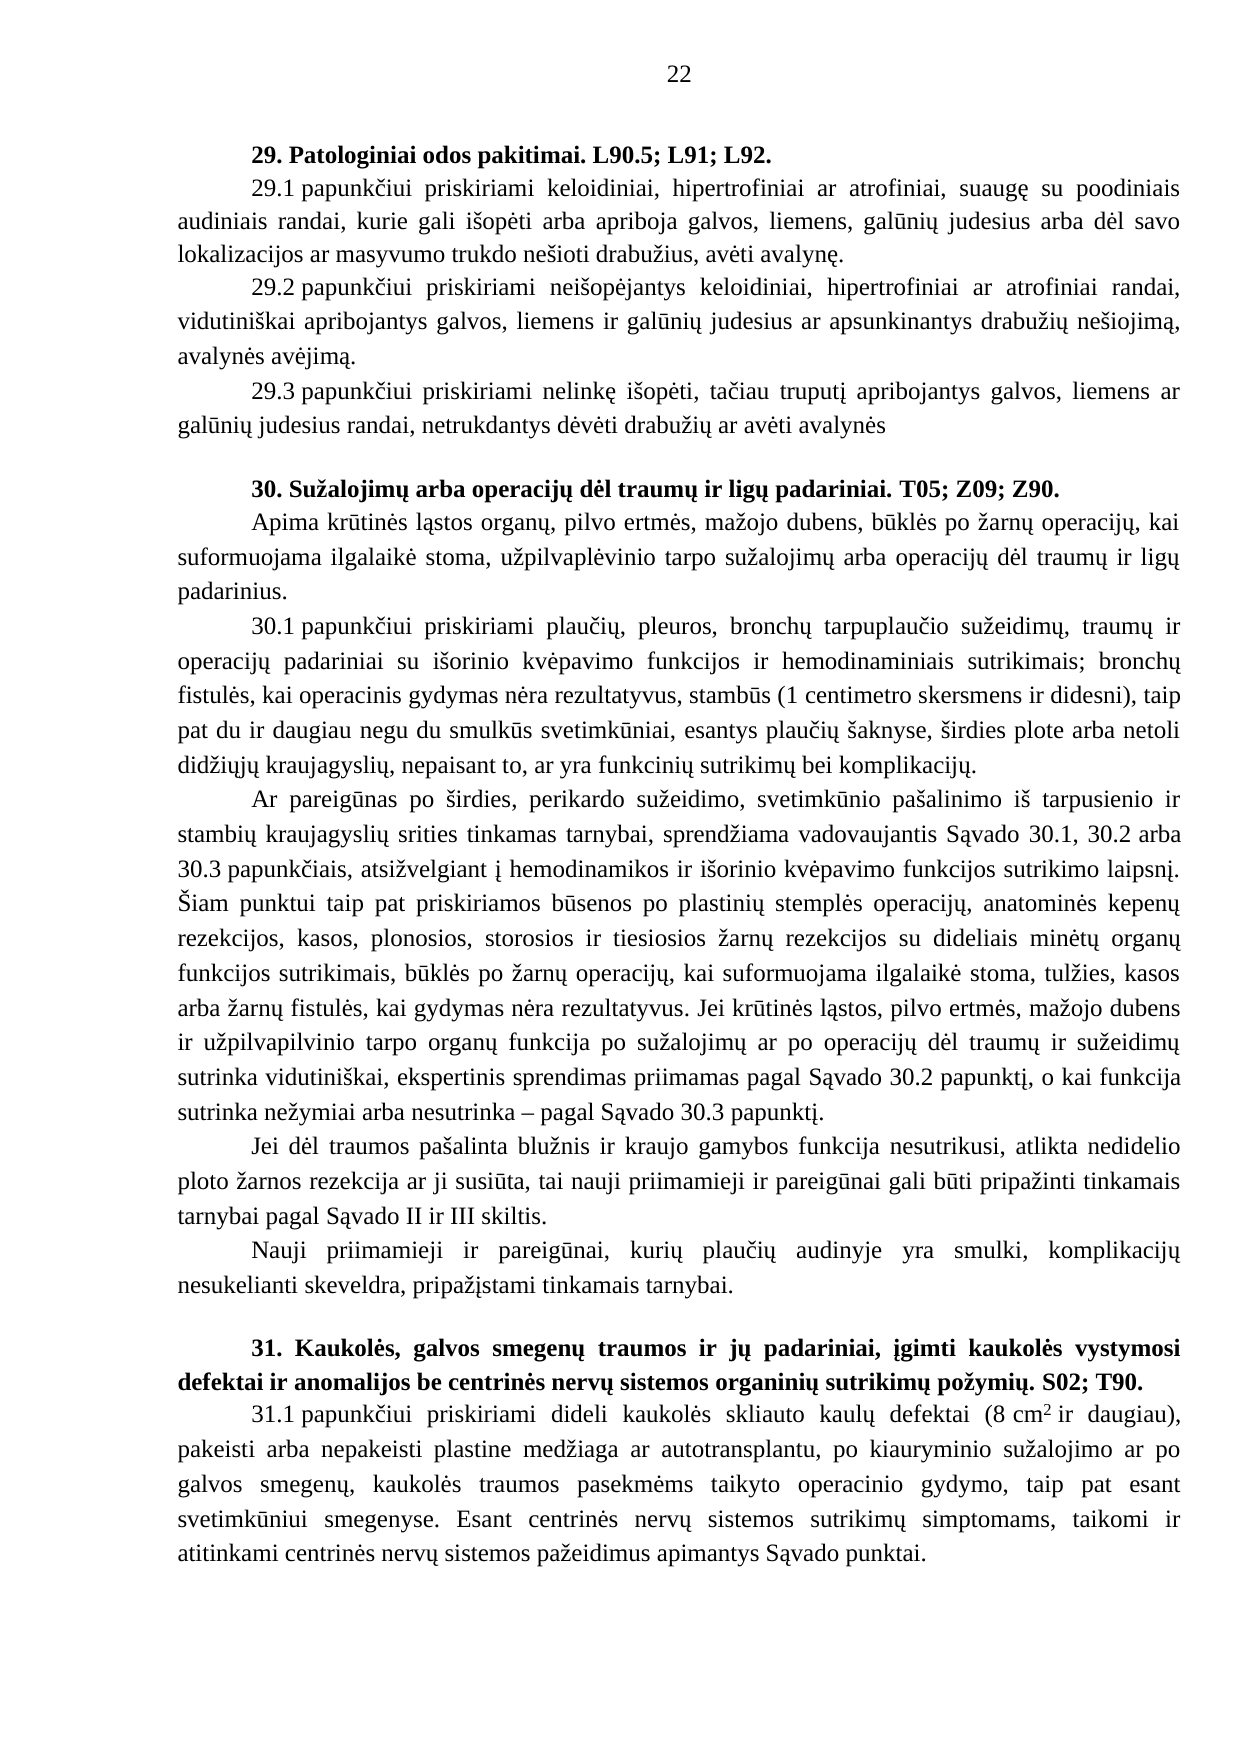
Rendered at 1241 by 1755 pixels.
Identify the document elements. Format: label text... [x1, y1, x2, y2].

text Apima krūtinės ląstos organų, pilvo ertmės, mažojo dubens, būklės po žarnų operacijų, kai suformuojama ilgalaikė stoma, užpilvaplėvinio tarpo sužalojimų arba operacijų dėl traumų ir ligų padarinius. [177, 507, 1181, 605]
text 31. Kaukolės, galvos smegenų traumos ir jų padariniai, įgimti kaukolės vystymosi defektai ir anomalijos be centrinės nervų sistemos organinių sutrikimų požymių. S02; T90. [177, 1333, 1181, 1395]
text 29.3 papunkčiui priskiriami nelinkę išopėti, tačiau truputį apribojantys galvos, liemens ar galūnių judesius randai, netrukdantys dėvėti drabužių ar avėti avalynės [177, 376, 1181, 439]
text 29.1 papunkčiui priskiriami keloidiniai, hipertrofiniai ar atrofiniai, suaugę su poodiniais audiniais randai, kurie gali išopėti arba apriboja galvos, liemens, galūnių judesius arba dėl savo lokalizacijos ar masyvumo trukdo nešioti drabužius, avėti avalynę. [177, 173, 1181, 267]
text 31.1 papunkčiui priskiriami dideli kaukolės skliauto kaulų defektai (8 cm2 ir daugiau), pakeisti arba nepakeisti plastine medžiaga ar autotransplantu, po kiauryminio sužalojimo ar po galvos smegenų, kaukolės traumos pasekmėms taikyto operacinio gydymo, taip pat esant svetimkūniui smegenyse. Esant centrinės nervų sistemos sutrikimų simptomams, taikomi ir atitinkami centrinės nervų sistemos pažeidimus apimantys Sąvado punktai. [177, 1399, 1181, 1567]
text Ar pareigūnas po širdies, perikardo sužeidimo, svetimkūnio pašalinimo iš tarpusienio ir stambių kraujagyslių srities tinkamas tarnybai, sprendžiama vadovaujantis Sąvado 30.1, 30.2 arba 30.3 papunkčiais, atsižvelgiant į hemodinamikos ir išorinio kvėpavimo funkcijos sutrikimo laipsnį. Šiam punktui taip pat priskiriamos būsenos po plastinių stemplės operacijų, anatominės kepenų rezekcijos, kasos, plonosios, storosios ir tiesiosios žarnų rezekcijos su dideliais minėtų organų funkcijos sutrikimais, būklės po žarnų operacijų, kai suformuojama ilgalaikė stoma, tulžies, kasos arba žarnų fistulės, kai gydymas nėra rezultatyvus. Jei krūtinės ląstos, pilvo ertmės, mažojo dubens ir užpilvapilvinio tarpo organų funkcija po sužalojimų ar po operacijų dėl traumų ir sužeidimų sutrinka vidutiniškai, ekspertinis sprendimas priimamas pagal Sąvado 30.2 papunktį, o kai funkcija sutrinka nežymiai arba nesutrinka – pagal Sąvado 30.3 papunktį. [177, 784, 1181, 1125]
text 29. Patologiniai odos pakitimai. L90.5; L91; L92. [177, 140, 1181, 168]
text 30.1 papunkčiui priskiriami plaučių, pleuros, bronchų tarpuplaučio sužeidimų, traumų ir operacijų padariniai su išorinio kvėpavimo funkcijos ir hemodinaminiais sutrikimais; bronchų fistulės, kai operacinis gydymas nėra rezultatyvus, stambūs (1 centimetro skersmens ir didesni), taip pat du ir daugiau negu du smulkūs svetimkūniai, esantys plaučių šaknyse, širdies plote arba netoli didžiųjų kraujagyslių, nepaisant to, ar yra funkcinių sutrikimų bei komplikacijų. [177, 611, 1181, 778]
text 30. Sužalojimų arba operacijų dėl traumų ir ligų padariniai. T05; Z09; Z90. [177, 474, 1181, 503]
text Jei dėl traumos pašalinta blužnis ir kraujo gamybos funkcija nesutrikusi, atlikta nedidelio ploto žarnos rezekcija ar ji susiūta, tai nauji priimamieji ir pareigūnai gali būti pripažinti tinkamais tarnybai pagal Sąvado II ir III skiltis. [177, 1131, 1181, 1229]
text 29.2 papunkčiui priskiriami neišopėjantys keloidiniai, hipertrofiniai ar atrofiniai randai, vidutiniškai apribojantys galvos, liemens ir galūnių judesius ar apsunkinantys drabužių nešiojimą, avalynės avėjimą. [177, 272, 1181, 370]
text Nauji priimamieji ir pareigūnai, kurių plaučių audinyje yra smulki, komplikacijų nesukelianti skeveldra, pripažįstami tinkamais tarnybai. [177, 1235, 1181, 1299]
